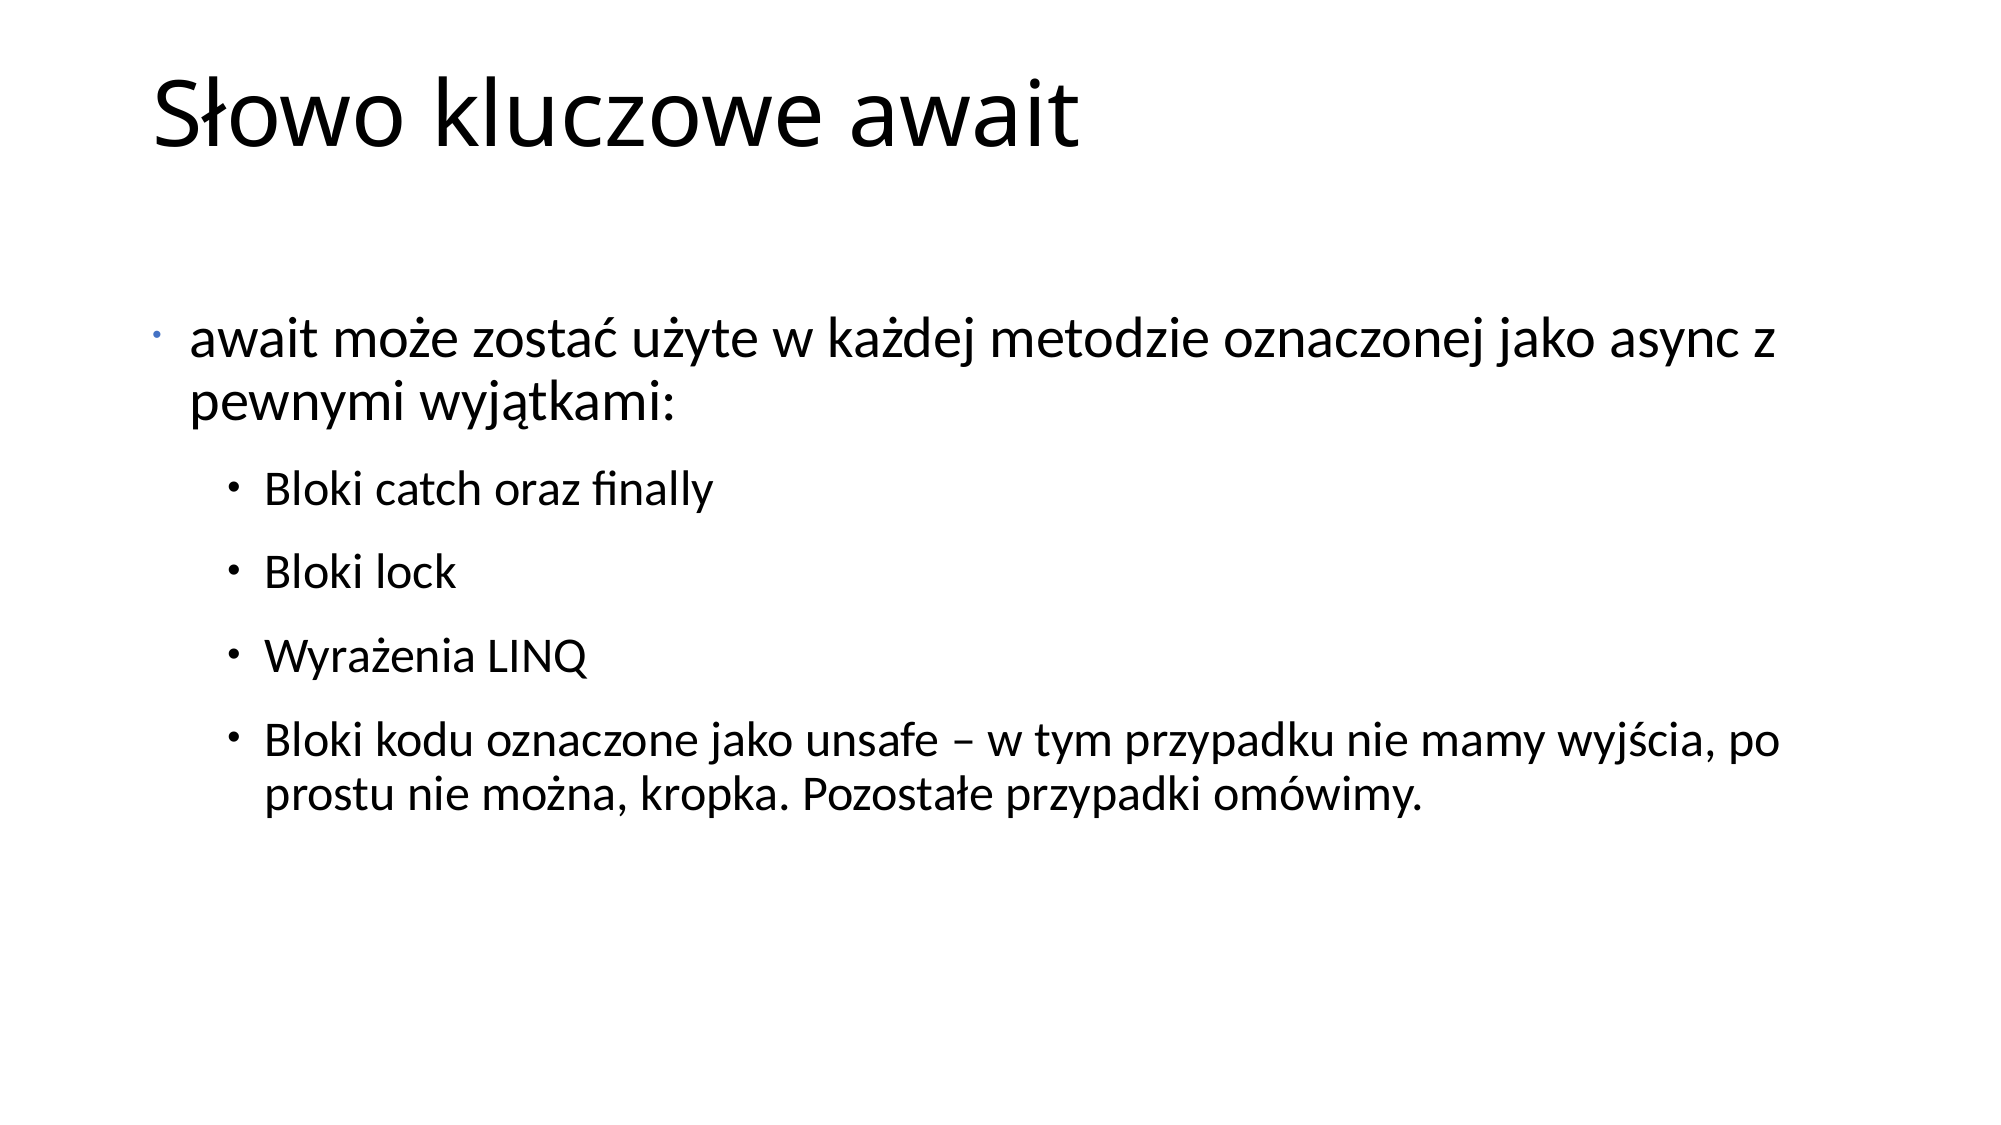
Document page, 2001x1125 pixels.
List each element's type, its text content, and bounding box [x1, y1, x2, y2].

title Słowo kluczowe await [137, 59, 1863, 278]
list await może zostać użyte w każdej metodzie oznaczonej jako async z pewnymi wyjątkami: Bloki catch oraz finally Bloki lock Wyrażenia LINQ Bloki kodu oznaczone jako unsafe – w tym przypadku nie mamy wyjścia, po prostu nie można, kropka. Pozostałe przypadki omówimy. [137, 299, 1863, 1014]
